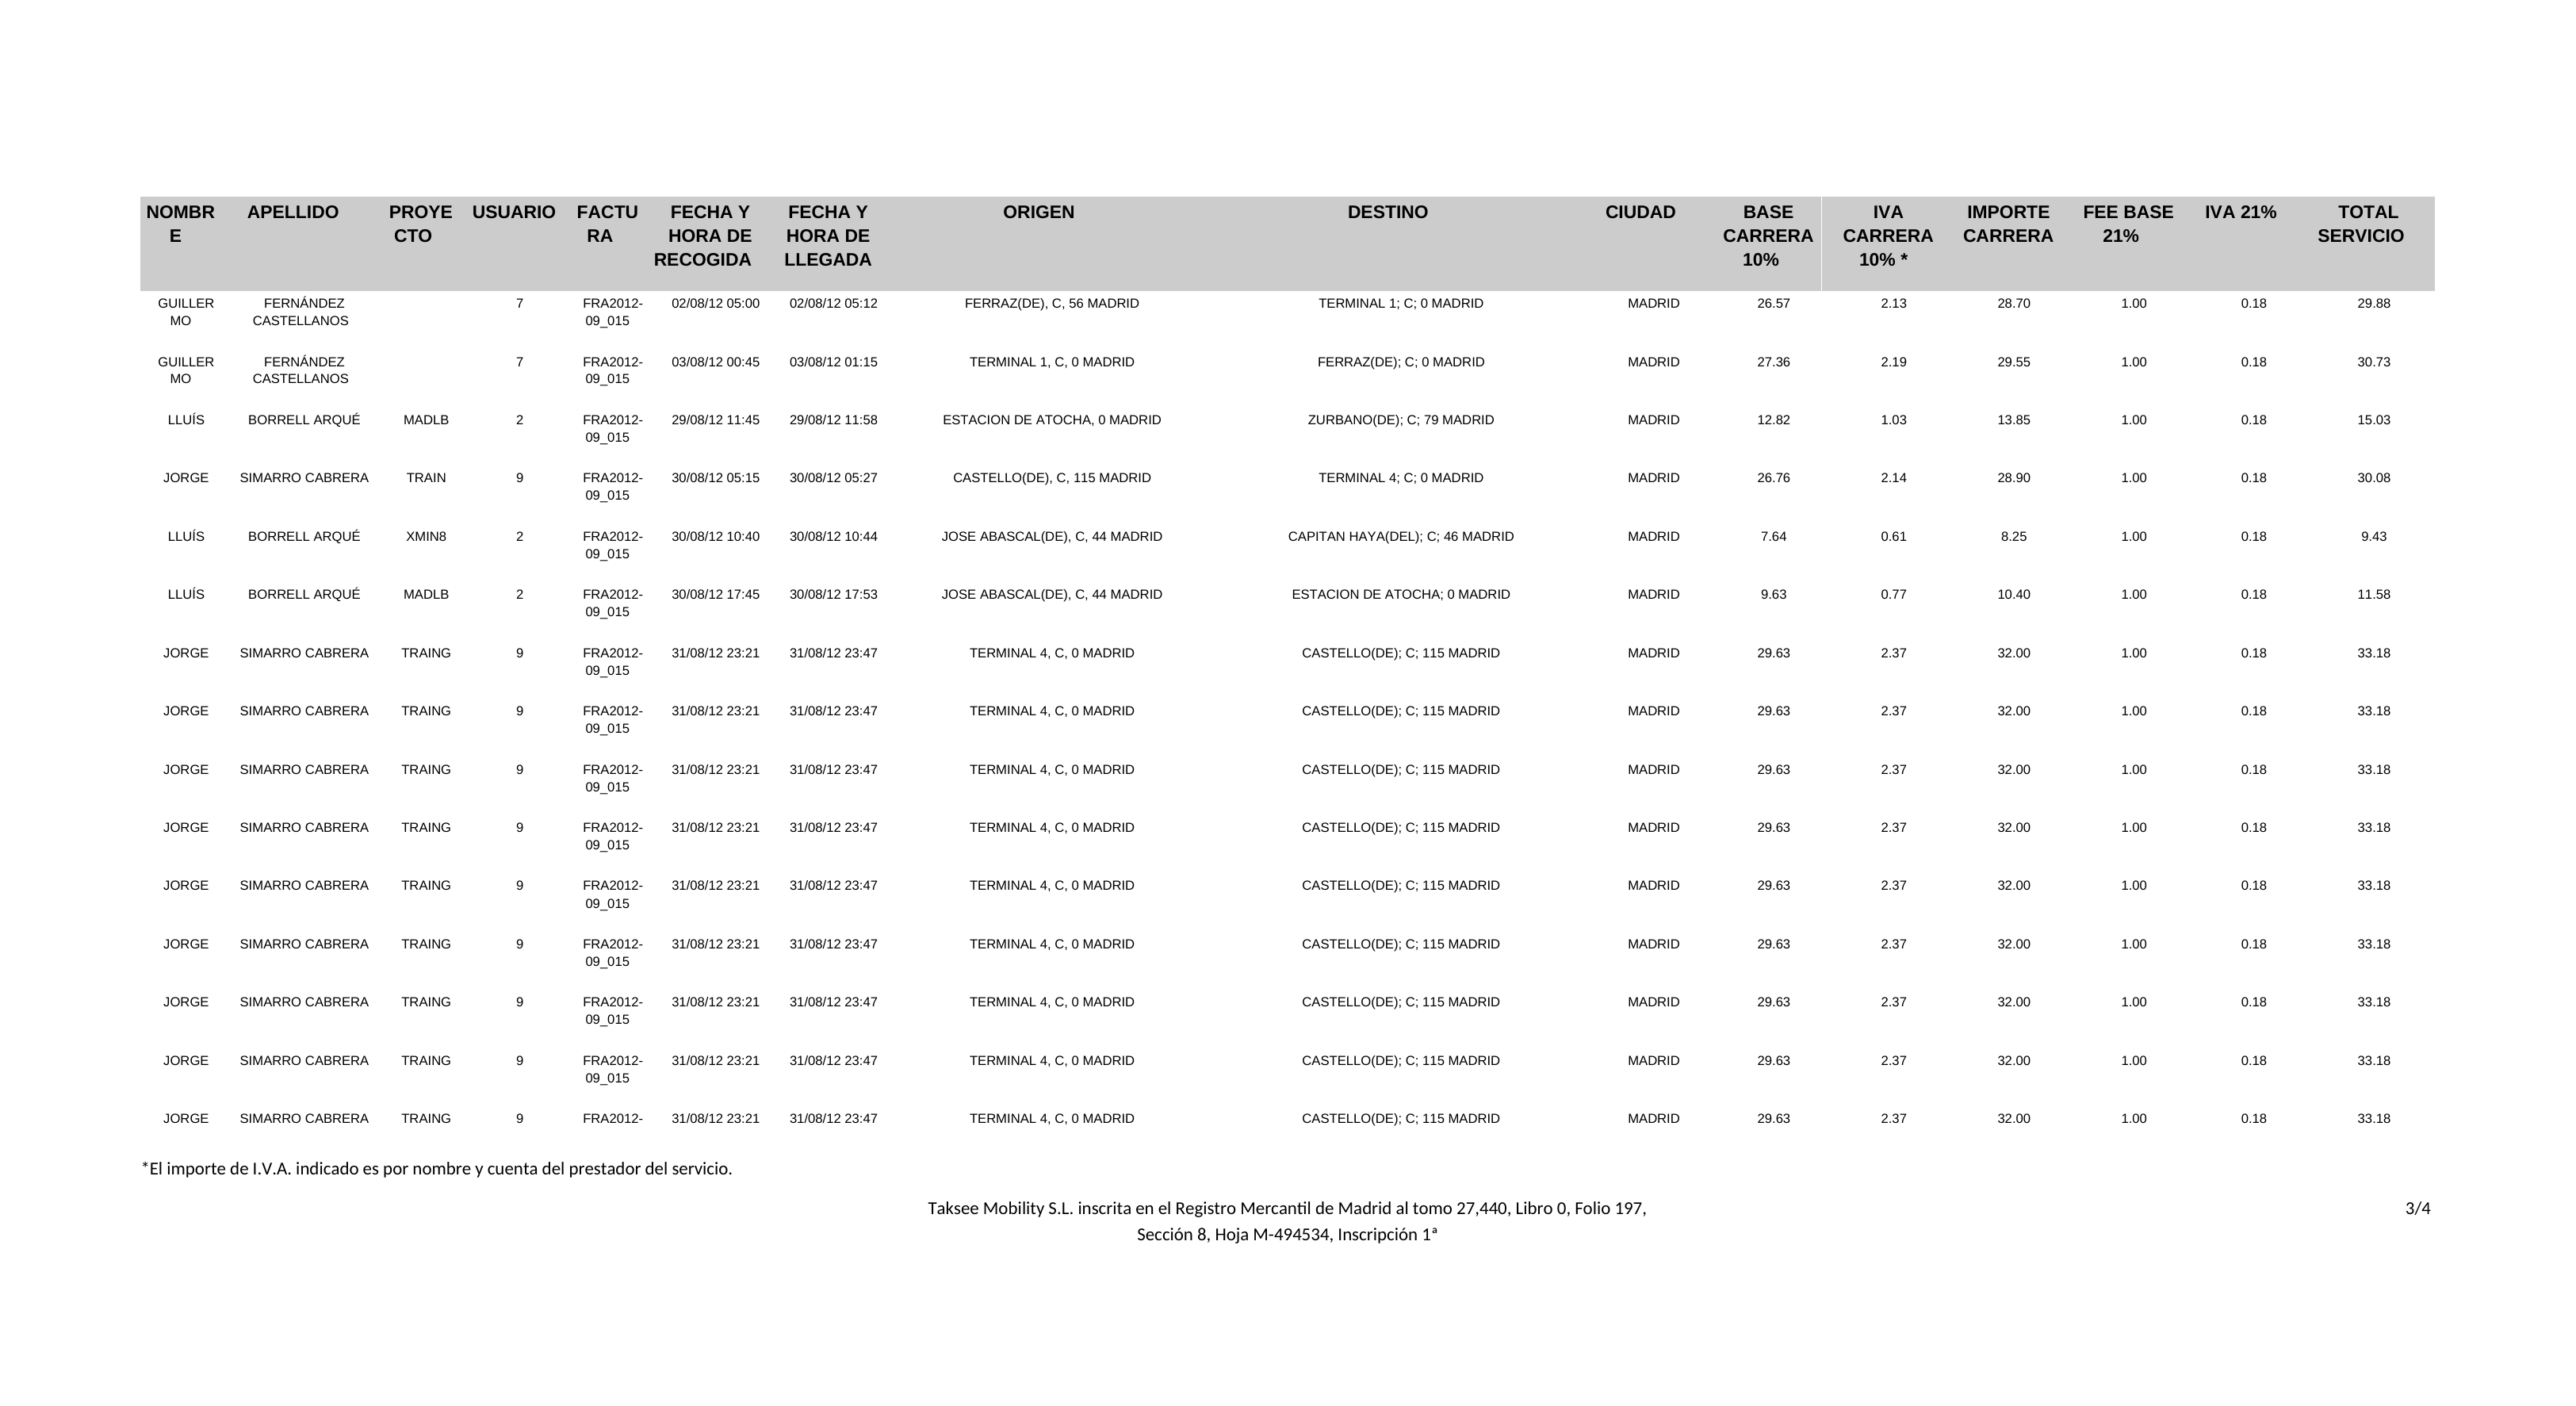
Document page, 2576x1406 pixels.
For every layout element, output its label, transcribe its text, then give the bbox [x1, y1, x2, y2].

table_cell MADRID [1582, 350, 1715, 408]
table_cell MADRID [1582, 291, 1715, 350]
table_cell 26.57 [1715, 291, 1821, 350]
table_cell 33.18 [2302, 990, 2435, 1048]
table_cell 02/08/12 05:12 [773, 291, 883, 350]
table_cell 2.37 [1822, 990, 1955, 1048]
table_cell FRA2012-09_015 [568, 699, 648, 757]
table_cell 29.88 [2302, 291, 2435, 350]
table_cell 30/08/12 17:45 [648, 582, 773, 641]
table_cell MADRID [1582, 408, 1715, 465]
table_cell 31/08/12 23:47 [773, 815, 883, 874]
table_cell LLUÍS [140, 408, 220, 465]
table_cell 29.63 [1715, 1048, 1821, 1106]
table_cell 9 [461, 699, 568, 757]
table_cell MADRID [1582, 1048, 1715, 1106]
table_cell 30/08/12 10:44 [773, 524, 883, 582]
table_cell 29.63 [1715, 757, 1821, 815]
table_cell 0.18 [2195, 815, 2302, 874]
table_cell 0.18 [2195, 932, 2302, 990]
table_cell MADLB [381, 408, 461, 465]
table_cell TERMINAL 4, C, 0 MADRID [883, 1048, 1210, 1106]
table_cell TRAING [381, 1048, 461, 1106]
table_cell JORGE [140, 815, 220, 874]
table_cell CASTELLO(DE); C; 115 MADRID [1210, 1106, 1582, 1131]
table_cell SIMARRO CABRERA [220, 466, 381, 524]
table_cell CASTELLO(DE); C; 115 MADRID [1210, 757, 1582, 815]
table_cell 28.70 [1955, 291, 2061, 350]
table_cell 9.63 [1715, 582, 1821, 641]
table_cell 2.37 [1822, 874, 1955, 932]
table_cell CASTELLO(DE), C, 115 MADRID [883, 466, 1210, 524]
table_cell 31/08/12 23:47 [773, 874, 883, 932]
table_cell 1.03 [1822, 408, 1955, 465]
table_cell 1.00 [2061, 641, 2195, 699]
table_cell 29.63 [1715, 874, 1821, 932]
table_cell FRA2012-09_015 [568, 757, 648, 815]
table_cell 2 [461, 582, 568, 641]
table_cell ESTACION DE ATOCHA, 0 MADRID [883, 408, 1210, 465]
table_cell 33.18 [2302, 1106, 2435, 1131]
table_cell CASTELLO(DE); C; 115 MADRID [1210, 932, 1582, 990]
table_cell JORGE [140, 990, 220, 1048]
table_cell TERMINAL 4, C, 0 MADRID [883, 874, 1210, 932]
table_cell JORGE [140, 641, 220, 699]
table_cell 0.18 [2195, 641, 2302, 699]
table_cell BORRELL ARQUÉ [220, 524, 381, 582]
table_header USUARIO [461, 197, 568, 291]
table_cell MADRID [1582, 582, 1715, 641]
table_cell 27.36 [1715, 350, 1821, 408]
table_cell 0.18 [2195, 350, 2302, 408]
table_cell 0.18 [2195, 408, 2302, 465]
table_cell GUILLERMO [140, 291, 220, 350]
table_cell 1.00 [2061, 757, 2195, 815]
table_cell 30/08/12 10:40 [648, 524, 773, 582]
table_cell ZURBANO(DE); C; 79 MADRID [1210, 408, 1582, 465]
table_cell 2 [461, 408, 568, 465]
table_cell 2.37 [1822, 815, 1955, 874]
table_cell 32.00 [1955, 1106, 2061, 1131]
table_cell 1.00 [2061, 466, 2195, 524]
table_cell 2.37 [1822, 1048, 1955, 1106]
table_cell 31/08/12 23:47 [773, 757, 883, 815]
table_cell 32.00 [1955, 699, 2061, 757]
table_cell 9.43 [2302, 524, 2435, 582]
table_cell JORGE [140, 1048, 220, 1106]
table_header DESTINO [1210, 197, 1582, 291]
table_cell FERRAZ(DE), C, 56 MADRID [883, 291, 1210, 350]
table_cell 1.00 [2061, 932, 2195, 990]
table_cell 33.18 [2302, 641, 2435, 699]
table_cell 29.63 [1715, 1106, 1821, 1131]
table_cell CASTELLO(DE); C; 115 MADRID [1210, 990, 1582, 1048]
table_cell FRA2012-09_015 [568, 466, 648, 524]
table_cell 11.58 [2302, 582, 2435, 641]
table_cell 1.00 [2061, 990, 2195, 1048]
table_cell 31/08/12 23:21 [648, 1106, 773, 1131]
table_cell 15.03 [2302, 408, 2435, 465]
table_cell LLUÍS [140, 524, 220, 582]
table_header BASE CARRERA 10% [1715, 197, 1821, 291]
table_header APELLIDO [220, 197, 381, 291]
table_cell 9 [461, 1106, 568, 1131]
table_cell 31/08/12 23:21 [648, 932, 773, 990]
table_cell FRA2012-09_015 [568, 1048, 648, 1106]
table_cell 30/08/12 05:27 [773, 466, 883, 524]
table_cell 0.18 [2195, 582, 2302, 641]
table_header TOTAL SERVICIO [2302, 197, 2435, 291]
table_cell BORRELL ARQUÉ [220, 408, 381, 465]
table_cell 0.77 [1822, 582, 1955, 641]
table_cell CASTELLO(DE); C; 115 MADRID [1210, 699, 1582, 757]
table_cell 9 [461, 466, 568, 524]
table_header FACTURA [568, 197, 648, 291]
table_cell CASTELLO(DE); C; 115 MADRID [1210, 641, 1582, 699]
table_cell TRAING [381, 815, 461, 874]
table_cell 0.18 [2195, 291, 2302, 350]
table_cell MADRID [1582, 641, 1715, 699]
table_cell TRAING [381, 757, 461, 815]
table_cell 9 [461, 874, 568, 932]
table_cell 33.18 [2302, 699, 2435, 757]
table_header IVA CARRERA 10% * [1822, 197, 1955, 291]
table_cell 1.00 [2061, 524, 2195, 582]
table_cell BORRELL ARQUÉ [220, 582, 381, 641]
table_cell 2.37 [1822, 757, 1955, 815]
table_cell 02/08/12 05:00 [648, 291, 773, 350]
table_cell 1.00 [2061, 582, 2195, 641]
table_cell 29/08/12 11:45 [648, 408, 773, 465]
table_cell JOSE ABASCAL(DE), C, 44 MADRID [883, 582, 1210, 641]
table_cell SIMARRO CABRERA [220, 757, 381, 815]
table_cell 9 [461, 815, 568, 874]
table_cell FRA2012-09_015 [568, 524, 648, 582]
table_cell 1.00 [2061, 1048, 2195, 1106]
table_cell SIMARRO CABRERA [220, 874, 381, 932]
table_cell MADRID [1582, 932, 1715, 990]
table_cell MADRID [1582, 1106, 1715, 1131]
table_cell CAPITAN HAYA(DEL); C; 46 MADRID [1210, 524, 1582, 582]
table_cell TERMINAL 4, C, 0 MADRID [883, 641, 1210, 699]
table_cell FRA2012- [568, 1106, 648, 1131]
table_cell JORGE [140, 466, 220, 524]
table_cell 32.00 [1955, 815, 2061, 874]
table_cell FRA2012-09_015 [568, 932, 648, 990]
table_cell 2.14 [1822, 466, 1955, 524]
table_cell 30.73 [2302, 350, 2435, 408]
table_cell FRA2012-09_015 [568, 641, 648, 699]
table_header ORIGEN [883, 197, 1210, 291]
table_cell TERMINAL 1; C; 0 MADRID [1210, 291, 1582, 350]
table_cell 32.00 [1955, 874, 2061, 932]
table_cell FRA2012-09_015 [568, 350, 648, 408]
table_cell SIMARRO CABRERA [220, 932, 381, 990]
table_cell 31/08/12 23:21 [648, 874, 773, 932]
table_cell 2.37 [1822, 641, 1955, 699]
table_header FECHA Y HORA DE LLEGADA [773, 197, 883, 291]
table_cell 29.63 [1715, 932, 1821, 990]
table_cell MADRID [1582, 815, 1715, 874]
table_cell 31/08/12 23:47 [773, 1106, 883, 1131]
table_cell 31/08/12 23:21 [648, 641, 773, 699]
table_cell 1.00 [2061, 874, 2195, 932]
table_cell 7.64 [1715, 524, 1821, 582]
table_cell 31/08/12 23:47 [773, 932, 883, 990]
table_cell SIMARRO CABRERA [220, 1106, 381, 1131]
table_cell 03/08/12 01:15 [773, 350, 883, 408]
table_cell CASTELLO(DE); C; 115 MADRID [1210, 874, 1582, 932]
table_cell TERMINAL 4, C, 0 MADRID [883, 757, 1210, 815]
table_cell 8.25 [1955, 524, 2061, 582]
table_cell 2 [461, 524, 568, 582]
table_cell TERMINAL 4, C, 0 MADRID [883, 932, 1210, 990]
table_cell TERMINAL 4, C, 0 MADRID [883, 990, 1210, 1048]
table_cell 03/08/12 00:45 [648, 350, 773, 408]
table_cell TERMINAL 4, C, 0 MADRID [883, 815, 1210, 874]
table_cell TRAIN [381, 466, 461, 524]
table_cell CASTELLO(DE); C; 115 MADRID [1210, 1048, 1582, 1106]
table_cell 1.00 [2061, 408, 2195, 465]
table_header FECHA Y HORA DE RECOGIDA [648, 197, 773, 291]
table_cell 33.18 [2302, 932, 2435, 990]
table_header FEE BASE 21% [2061, 197, 2195, 291]
table_header IVA 21% [2195, 197, 2302, 291]
table_cell CASTELLO(DE); C; 115 MADRID [1210, 815, 1582, 874]
table_cell 0.18 [2195, 757, 2302, 815]
table_cell TERMINAL 4, C, 0 MADRID [883, 1106, 1210, 1131]
table_cell 30.08 [2302, 466, 2435, 524]
table_cell TRAING [381, 1106, 461, 1131]
table_cell 33.18 [2302, 874, 2435, 932]
table_cell 29.63 [1715, 990, 1821, 1048]
table_cell 1.00 [2061, 1106, 2195, 1131]
table_cell [381, 350, 461, 408]
table_cell SIMARRO CABRERA [220, 1048, 381, 1106]
table_cell MADRID [1582, 990, 1715, 1048]
table_cell 33.18 [2302, 1048, 2435, 1106]
table_cell 29.63 [1715, 815, 1821, 874]
table_cell 0.18 [2195, 1106, 2302, 1131]
table_cell 31/08/12 23:21 [648, 815, 773, 874]
table_cell 32.00 [1955, 1048, 2061, 1106]
table_cell JORGE [140, 874, 220, 932]
table_cell FRA2012-09_015 [568, 815, 648, 874]
table_cell 2.13 [1822, 291, 1955, 350]
table_cell FRA2012-09_015 [568, 990, 648, 1048]
table_cell 2.37 [1822, 1106, 1955, 1131]
table_cell TRAING [381, 990, 461, 1048]
table_cell FRA2012-09_015 [568, 291, 648, 350]
table_cell 7 [461, 291, 568, 350]
table_cell FERNÁNDEZ CASTELLANOS [220, 350, 381, 408]
table_cell 32.00 [1955, 757, 2061, 815]
table_cell SIMARRO CABRERA [220, 641, 381, 699]
table_cell 0.61 [1822, 524, 1955, 582]
table_cell 29.63 [1715, 641, 1821, 699]
table_cell 31/08/12 23:21 [648, 699, 773, 757]
table_cell 2.37 [1822, 699, 1955, 757]
table_cell TERMINAL 4, C, 0 MADRID [883, 699, 1210, 757]
table_cell FRA2012-09_015 [568, 874, 648, 932]
table_cell FRA2012-09_015 [568, 582, 648, 641]
table_cell 1.00 [2061, 699, 2195, 757]
table_cell 31/08/12 23:21 [648, 1048, 773, 1106]
table_cell 9 [461, 641, 568, 699]
table_cell 9 [461, 990, 568, 1048]
table_cell 1.00 [2061, 815, 2195, 874]
table_cell 0.18 [2195, 874, 2302, 932]
table_cell TERMINAL 1, C, 0 MADRID [883, 350, 1210, 408]
table_cell 1.00 [2061, 350, 2195, 408]
table_cell 32.00 [1955, 932, 2061, 990]
table_cell 30/08/12 17:53 [773, 582, 883, 641]
table_cell 0.18 [2195, 990, 2302, 1048]
table_cell 32.00 [1955, 990, 2061, 1048]
table_cell 31/08/12 23:21 [648, 990, 773, 1048]
table_cell JORGE [140, 757, 220, 815]
table_cell MADLB [381, 582, 461, 641]
table_cell 31/08/12 23:47 [773, 641, 883, 699]
table_cell 31/08/12 23:47 [773, 699, 883, 757]
table_cell TRAING [381, 699, 461, 757]
table_cell MADRID [1582, 699, 1715, 757]
table_cell JORGE [140, 932, 220, 990]
table_cell TRAING [381, 932, 461, 990]
table_header IMPORTE CARRERA [1955, 197, 2061, 291]
table_cell 31/08/12 23:47 [773, 1048, 883, 1106]
table_cell 0.18 [2195, 1048, 2302, 1106]
table_cell SIMARRO CABRERA [220, 699, 381, 757]
table_cell 33.18 [2302, 815, 2435, 874]
table_cell 9 [461, 932, 568, 990]
table_cell 0.18 [2195, 524, 2302, 582]
table_cell 31/08/12 23:47 [773, 990, 883, 1048]
table_cell 29.55 [1955, 350, 2061, 408]
table_cell [381, 291, 461, 350]
table_cell FRA2012-09_015 [568, 408, 648, 465]
table_cell XMIN8 [381, 524, 461, 582]
table_cell 28.90 [1955, 466, 2061, 524]
table_cell 29/08/12 11:58 [773, 408, 883, 465]
table_cell 10.40 [1955, 582, 2061, 641]
table_cell MADRID [1582, 874, 1715, 932]
table_cell TRAING [381, 874, 461, 932]
table_cell JOSE ABASCAL(DE), C, 44 MADRID [883, 524, 1210, 582]
table_cell JORGE [140, 699, 220, 757]
table_cell 12.82 [1715, 408, 1821, 465]
table_cell FERNÁNDEZ CASTELLANOS [220, 291, 381, 350]
table_cell 2.37 [1822, 932, 1955, 990]
table_cell 0.18 [2195, 699, 2302, 757]
table_cell MADRID [1582, 524, 1715, 582]
table_header CIUDAD [1582, 197, 1715, 291]
table_cell 9 [461, 1048, 568, 1106]
table_cell JORGE [140, 1106, 220, 1131]
table_cell 31/08/12 23:21 [648, 757, 773, 815]
table_cell 30/08/12 05:15 [648, 466, 773, 524]
table_cell MADRID [1582, 466, 1715, 524]
table_cell TERMINAL 4; C; 0 MADRID [1210, 466, 1582, 524]
table_cell 33.18 [2302, 757, 2435, 815]
table_cell SIMARRO CABRERA [220, 990, 381, 1048]
table_cell 9 [461, 757, 568, 815]
table_cell GUILLERMO [140, 350, 220, 408]
table_cell SIMARRO CABRERA [220, 815, 381, 874]
table_cell LLUÍS [140, 582, 220, 641]
table_cell 29.63 [1715, 699, 1821, 757]
table_cell 2.19 [1822, 350, 1955, 408]
table_cell 0.18 [2195, 466, 2302, 524]
table_cell 7 [461, 350, 568, 408]
table_cell 13.85 [1955, 408, 2061, 465]
table_header PROYECTO [381, 197, 461, 291]
table_header NOMBRE [140, 197, 220, 291]
table_cell TRAING [381, 641, 461, 699]
table_cell MADRID [1582, 757, 1715, 815]
table_cell 32.00 [1955, 641, 2061, 699]
table_cell ESTACION DE ATOCHA; 0 MADRID [1210, 582, 1582, 641]
table_cell FERRAZ(DE); C; 0 MADRID [1210, 350, 1582, 408]
table_cell 26.76 [1715, 466, 1821, 524]
table_cell 1.00 [2061, 291, 2195, 350]
